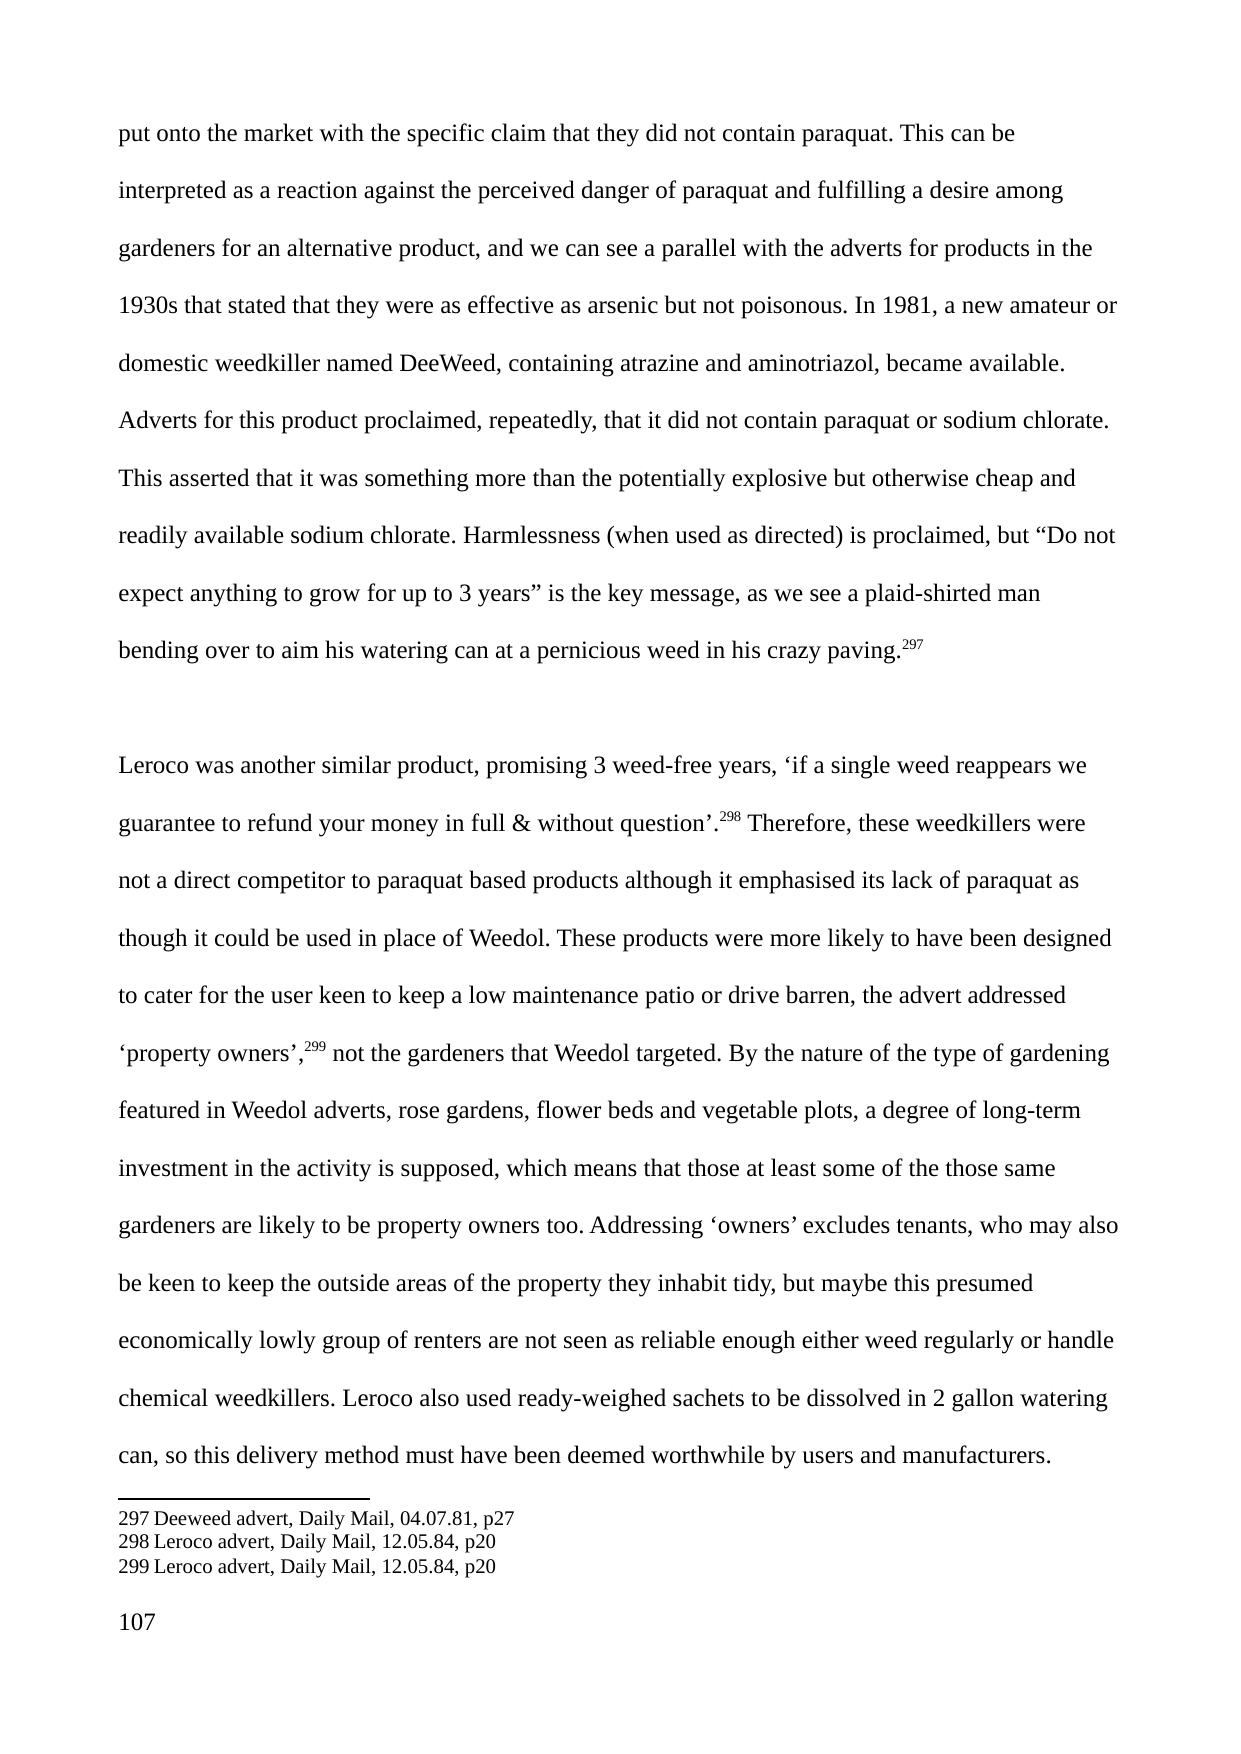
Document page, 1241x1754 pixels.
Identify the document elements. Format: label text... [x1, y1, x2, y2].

text Leroco advert, Daily Mail, 12.05.84, p20 [118, 1529, 1122, 1553]
text Leroco was another similar product, promising 3 weed-free years, ‘if a single weed reappears we guarantee to refund your money in full & without question’. Therefore, these weedkillers were not a direct competitor to paraquat based products although it emphasised its lack of paraquat as though it could be used in place of Weedol. These products were more likely to have been designed to cater for the user keen to keep a low maintenance patio or drive barren, the advert addressed ‘property owners’, not the gardeners that Weedol targeted. By the nature of the type of gardening featured in Weedol adverts, rose gardens, flower beds and vegetable plots, a degree of long-term investment in the activity is supposed, which means that those at least some of the those same gardeners are likely to be property owners too. Addressing ‘owners’ excludes tenants, who may also be keen to keep the outside areas of the property they inhabit tidy, but maybe this presumed economically lowly group of renters are not seen as reliable enough either weed regularly or handle chemical weedkillers. Leroco also used ready-weighed sachets to be dissolved in 2 gallon watering can, so this delivery method must have been deemed worthwhile by users and manufacturers. [118, 751, 1122, 1469]
text Leroco advert, Daily Mail, 12.05.84, p20 [118, 1553, 1122, 1578]
text Deeweed advert, Daily Mail, 04.07.81, p27 [118, 1505, 1122, 1529]
text put onto the market with the specific claim that they did not contain paraquat. This can be interpreted as a reaction against the perceived danger of paraquat and fulfilling a desire among gardeners for an alternative product, and we can see a parallel with the adverts for products in the 1930s that stated that they were as effective as arsenic but not poisonous. In 1981, a new amateur or domestic weedkiller named DeeWeed, containing atrazine and aminotriazol, became available. Adverts for this product proclaimed, repeatedly, that it did not contain paraquat or sodium chlorate. This asserted that it was something more than the potentially explosive but otherwise cheap and readily available sodium chlorate. Harmlessness (when used as directed) is proclaimed, but “Do not expect anything to grow for up to 3 years” is the key message, as we see a plaid-shirted man bending over to aim his watering can at a pernicious weed in his crazy paving. [118, 118, 1122, 664]
